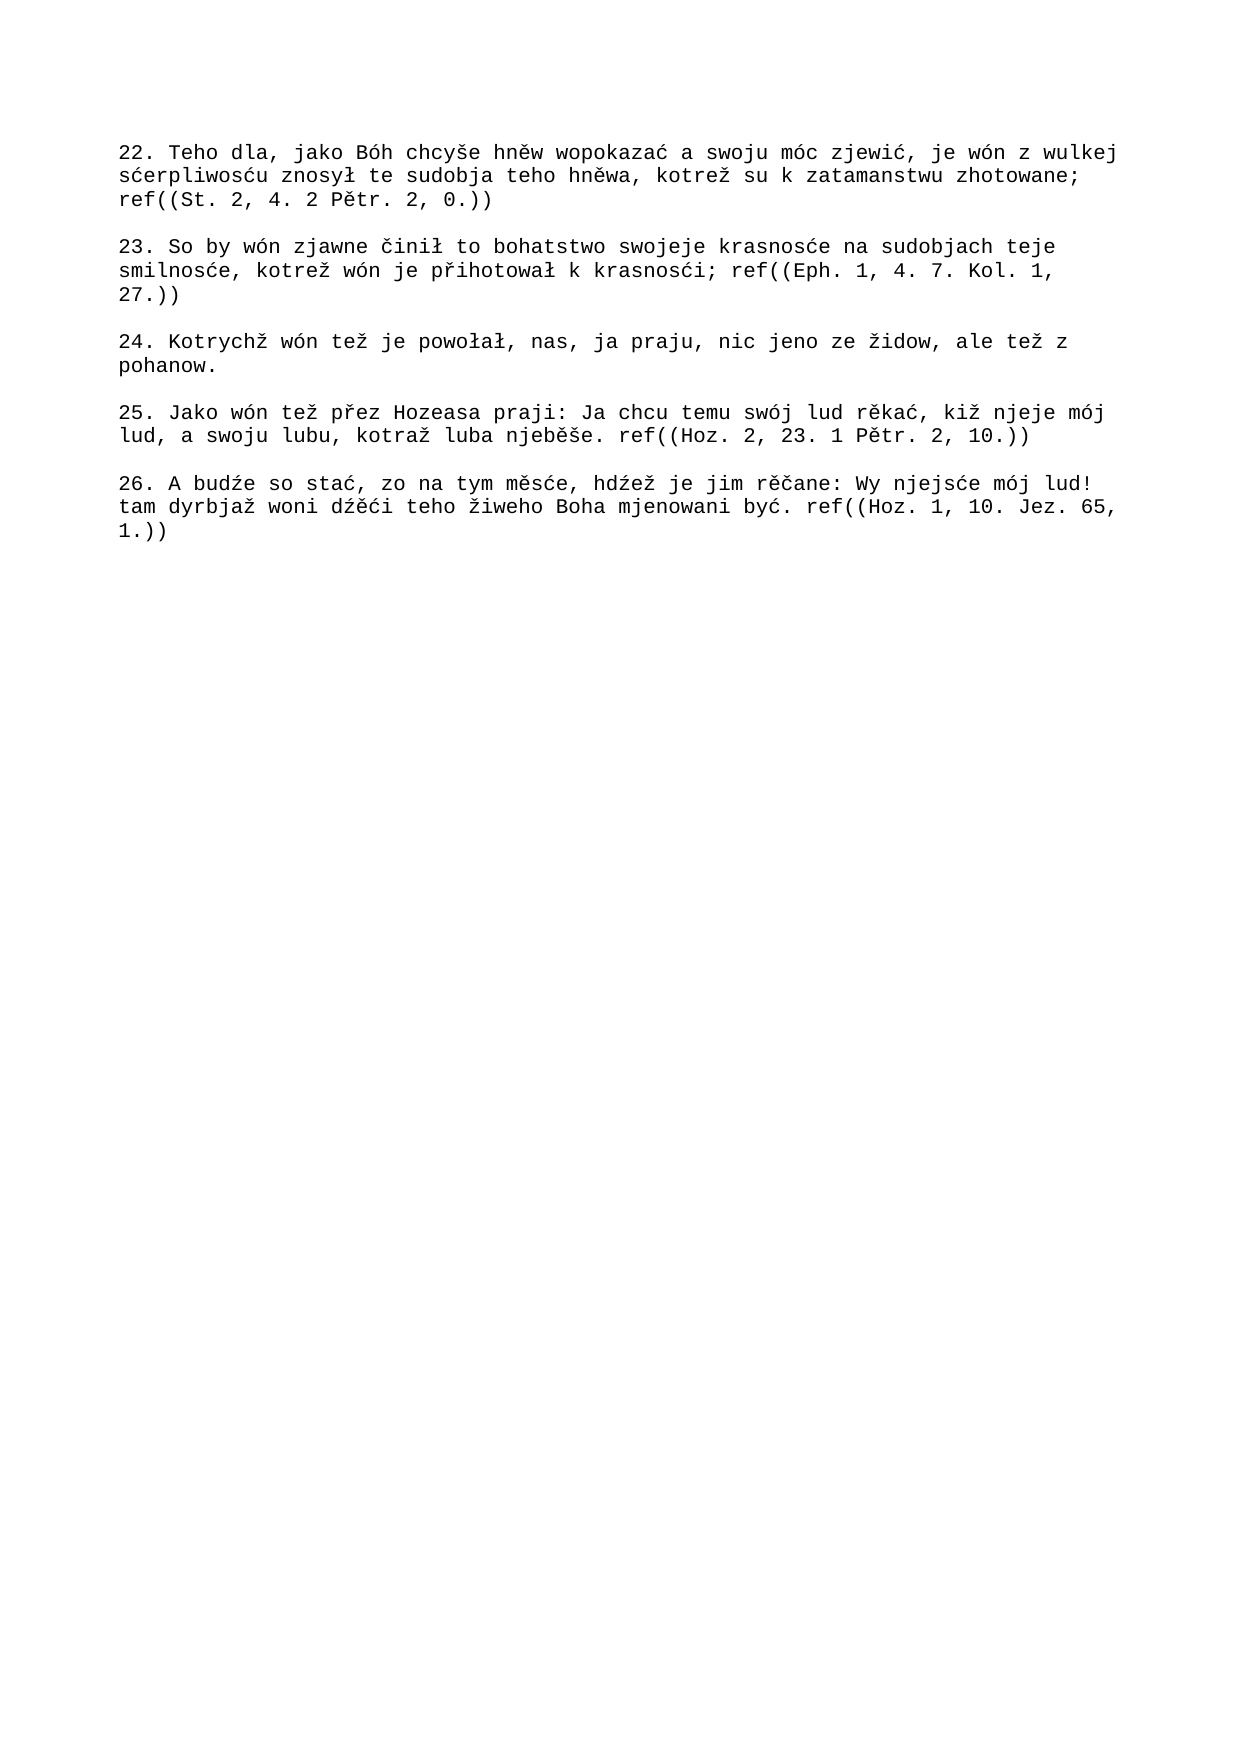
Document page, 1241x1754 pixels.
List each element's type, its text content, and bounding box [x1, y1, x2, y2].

text 25. Jako wón tež přez Hozeasa praji: Ja chcu temu swój lud rěkać, kiž njeje mój lud, a swoju lubu, kotraž luba njeběše. ref((Hoz. 2, 23. 1 Pětr. 2, 10.)) [118, 402, 1122, 449]
text 23. So by wón zjawne činił to bohatstwo swojeje krasnosće na sudobjach teje smilnosće, kotrež wón je přihotował k krasnosći; ref((Eph. 1, 4. 7. Kol. 1, 27.)) [118, 236, 1122, 307]
text 22. Teho dla, jako Bóh chcyše hněw wopokazać a swoju móc zjewić, je wón z wulkej sćerpliwosću znosył te sudobja teho hněwa, kotrež su k zatamanstwu zhotowane; ref((St. 2, 4. 2 Pětr. 2, 0.)) [118, 142, 1122, 213]
text 24. Kotrychž wón tež je powołał, nas, ja praju, nic jeno ze židow, ale tež z pohanow. [118, 331, 1122, 378]
text 26. A budźe so stać, zo na tym měsće, hdźež je jim rěčane: Wy njejsće mój lud! tam dyrbjaž woni dźěći teho žiweho Boha mjenowani być. ref((Hoz. 1, 10. Jez. 65, 1.)) [118, 473, 1122, 544]
